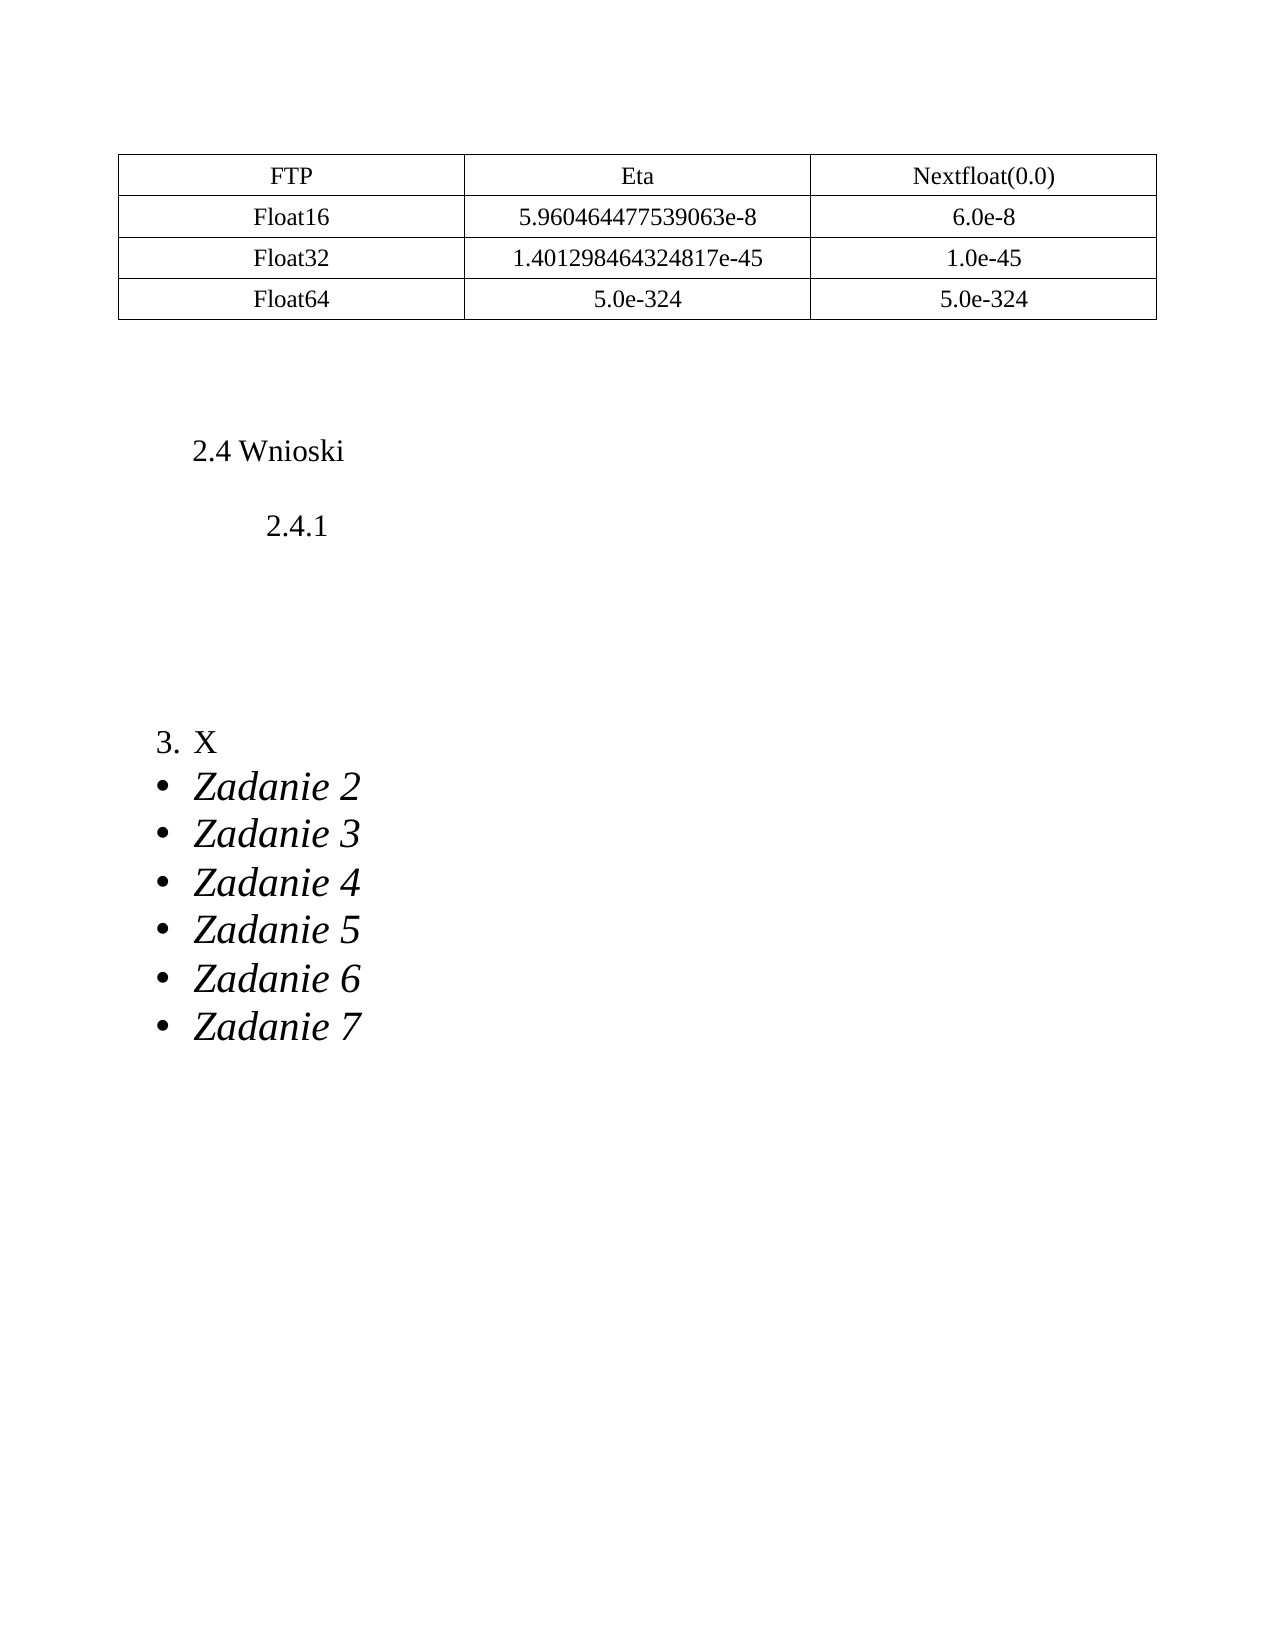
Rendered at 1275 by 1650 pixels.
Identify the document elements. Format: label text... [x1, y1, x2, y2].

table_cell Float64 [119, 279, 464, 319]
table_cell 1.0e-45 [811, 238, 1156, 278]
table_cell 5.0e-324 [811, 279, 1156, 319]
list Zadanie 2 [156, 761, 1157, 809]
table_cell 5.960464477539063e-8 [465, 196, 810, 237]
list X [156, 723, 1157, 761]
table_cell 1.401298464324817e-45 [465, 238, 810, 278]
table_cell Float32 [119, 238, 464, 278]
text 2.4 Wnioski [118, 433, 1157, 469]
text 2.4.1 [118, 507, 1157, 543]
table_cell 6.0e-8 [811, 196, 1156, 237]
list Zadanie 6 [156, 953, 1157, 1001]
table_header Nextfloat(0.0) [811, 155, 1156, 195]
list Zadanie 3 [156, 809, 1157, 857]
table_cell Float16 [119, 196, 464, 237]
list Zadanie 4 [156, 857, 1157, 905]
table_header FTP [119, 155, 464, 195]
list Zadanie 5 [156, 905, 1157, 953]
table_header Eta [465, 155, 810, 195]
table_cell 5.0e-324 [465, 279, 810, 319]
list Zadanie 7 [156, 1001, 1157, 1049]
